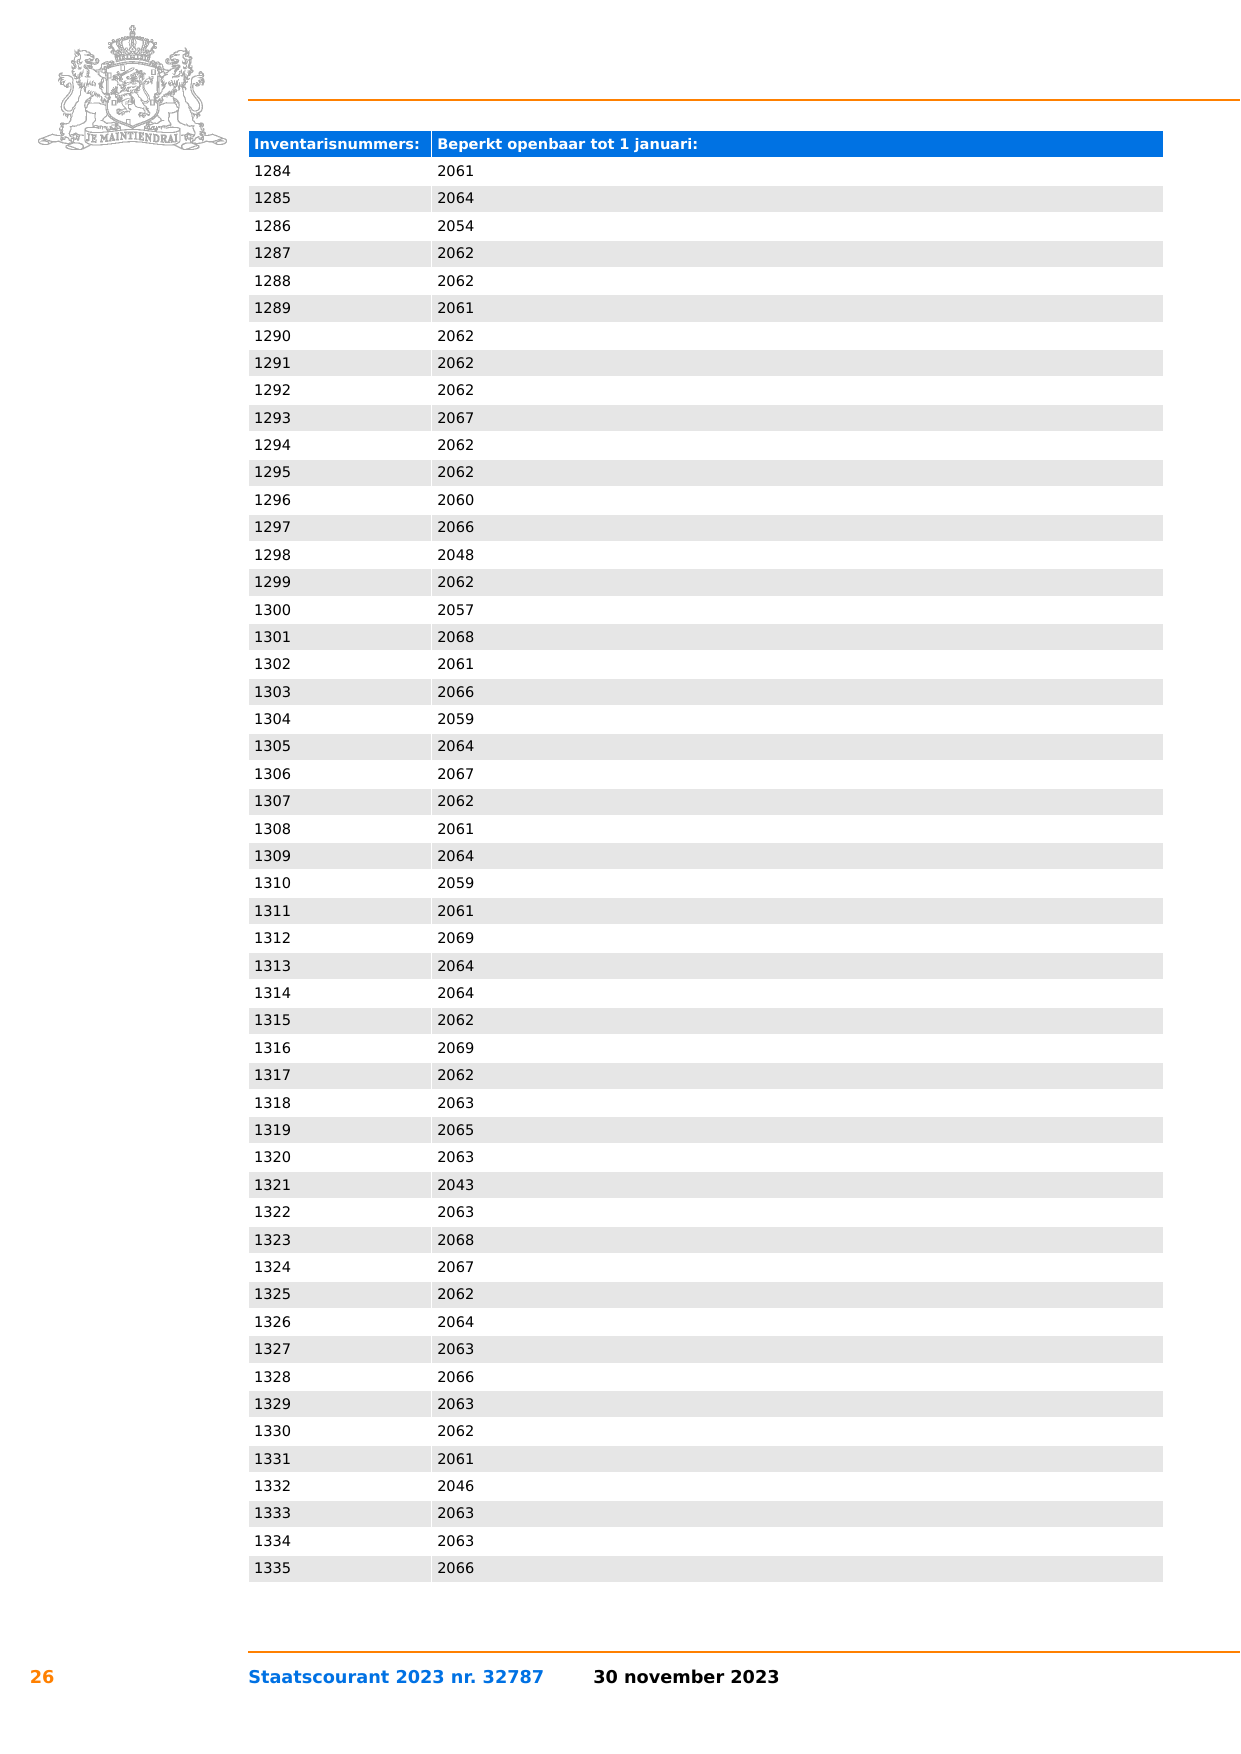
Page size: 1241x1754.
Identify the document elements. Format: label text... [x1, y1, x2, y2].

table_cell 1330 [249, 1419, 431, 1445]
table_cell 1318 [249, 1090, 431, 1116]
table_cell 2060 [432, 487, 1163, 513]
table_cell 2057 [432, 597, 1163, 623]
table_cell 1322 [249, 1199, 431, 1226]
table_cell 1328 [249, 1364, 431, 1390]
table_cell 2059 [432, 706, 1163, 733]
table_cell 2062 [432, 460, 1163, 486]
table_cell 2062 [432, 432, 1163, 459]
table_cell 2062 [432, 268, 1163, 294]
table_cell 2066 [432, 515, 1163, 541]
table_cell 2054 [432, 213, 1163, 239]
table_cell 2061 [432, 651, 1163, 678]
table_cell 1291 [249, 350, 431, 376]
table_cell 2062 [432, 1063, 1163, 1089]
table_cell 2063 [432, 1501, 1163, 1527]
table_cell 1315 [249, 1008, 431, 1034]
table_cell 2062 [432, 350, 1163, 376]
table_cell 1287 [249, 241, 431, 267]
table_cell 1324 [249, 1254, 431, 1281]
table_cell 1306 [249, 761, 431, 787]
table_cell 1301 [249, 624, 431, 650]
table_cell 1329 [249, 1391, 431, 1417]
table_cell 1334 [249, 1528, 431, 1554]
table_cell 1304 [249, 706, 431, 733]
table_cell 2062 [432, 323, 1163, 349]
table_cell 1332 [249, 1473, 431, 1500]
table_cell 1310 [249, 871, 431, 897]
table_cell 2062 [432, 1419, 1163, 1445]
picture [38, 25, 227, 150]
table_cell 1307 [249, 789, 431, 815]
table_cell 2043 [432, 1172, 1163, 1198]
table_cell 1326 [249, 1309, 431, 1335]
table_cell 2061 [432, 898, 1163, 924]
table_cell 2063 [432, 1391, 1163, 1417]
table_cell 1323 [249, 1227, 431, 1253]
table_cell 2062 [432, 569, 1163, 596]
table_cell 1303 [249, 679, 431, 705]
table_cell 2065 [432, 1117, 1163, 1143]
table_cell 1333 [249, 1501, 431, 1527]
table_header Beperkt openbaar tot 1 januari: [432, 131, 1163, 157]
table_cell 1292 [249, 378, 431, 404]
table_cell 2059 [432, 871, 1163, 897]
table_cell 2063 [432, 1336, 1163, 1363]
table_cell 1312 [249, 925, 431, 952]
table_cell 2064 [432, 843, 1163, 869]
table_cell 2061 [432, 295, 1163, 322]
table_cell 2067 [432, 405, 1163, 431]
table_cell 1298 [249, 542, 431, 568]
table_cell 1331 [249, 1446, 431, 1472]
table_cell 2066 [432, 679, 1163, 705]
table_cell 2064 [432, 980, 1163, 1007]
table_cell 1314 [249, 980, 431, 1007]
table_cell 1295 [249, 460, 431, 486]
table_cell 2064 [432, 1309, 1163, 1335]
table_cell 2063 [432, 1528, 1163, 1554]
table_cell 1293 [249, 405, 431, 431]
table_cell 1325 [249, 1282, 431, 1308]
table_cell 2066 [432, 1556, 1163, 1582]
table_cell 1305 [249, 734, 431, 760]
table_cell 1335 [249, 1556, 431, 1582]
table_cell 1317 [249, 1063, 431, 1089]
table_cell 2062 [432, 241, 1163, 267]
table_cell 2062 [432, 789, 1163, 815]
table_cell 2067 [432, 761, 1163, 787]
table_cell 1327 [249, 1336, 431, 1363]
table_cell 1285 [249, 186, 431, 212]
table_cell 1320 [249, 1145, 431, 1171]
table_cell 1289 [249, 295, 431, 322]
table_cell 1286 [249, 213, 431, 239]
table_cell 1316 [249, 1035, 431, 1061]
table_cell 2068 [432, 1227, 1163, 1253]
table_cell 1311 [249, 898, 431, 924]
table_cell 2061 [432, 158, 1163, 185]
table_cell 2062 [432, 378, 1163, 404]
table_cell 1299 [249, 569, 431, 596]
table_cell 2066 [432, 1364, 1163, 1390]
table_cell 2063 [432, 1090, 1163, 1116]
table_cell 2068 [432, 624, 1163, 650]
table_cell 1309 [249, 843, 431, 869]
table_header Inventarisnummers: [249, 131, 431, 157]
table_cell 2063 [432, 1199, 1163, 1226]
table_cell 1288 [249, 268, 431, 294]
table_cell 2061 [432, 816, 1163, 842]
table_cell 2061 [432, 1446, 1163, 1472]
table_cell 1308 [249, 816, 431, 842]
table_cell 1300 [249, 597, 431, 623]
table_cell 2064 [432, 186, 1163, 212]
table_cell 1290 [249, 323, 431, 349]
table_cell 1297 [249, 515, 431, 541]
table_cell 2062 [432, 1008, 1163, 1034]
table_cell 2064 [432, 734, 1163, 760]
table_cell 1313 [249, 953, 431, 979]
table_cell 1321 [249, 1172, 431, 1198]
table_cell 2069 [432, 1035, 1163, 1061]
table_cell 1296 [249, 487, 431, 513]
table_cell 2069 [432, 925, 1163, 952]
table_cell 2048 [432, 542, 1163, 568]
table_cell 1319 [249, 1117, 431, 1143]
table_cell 2064 [432, 953, 1163, 979]
table_cell 2063 [432, 1145, 1163, 1171]
table_cell 2062 [432, 1282, 1163, 1308]
table_cell 1284 [249, 158, 431, 185]
table_cell 2067 [432, 1254, 1163, 1281]
table_cell 2046 [432, 1473, 1163, 1500]
table_cell 1302 [249, 651, 431, 678]
table_cell 1294 [249, 432, 431, 459]
